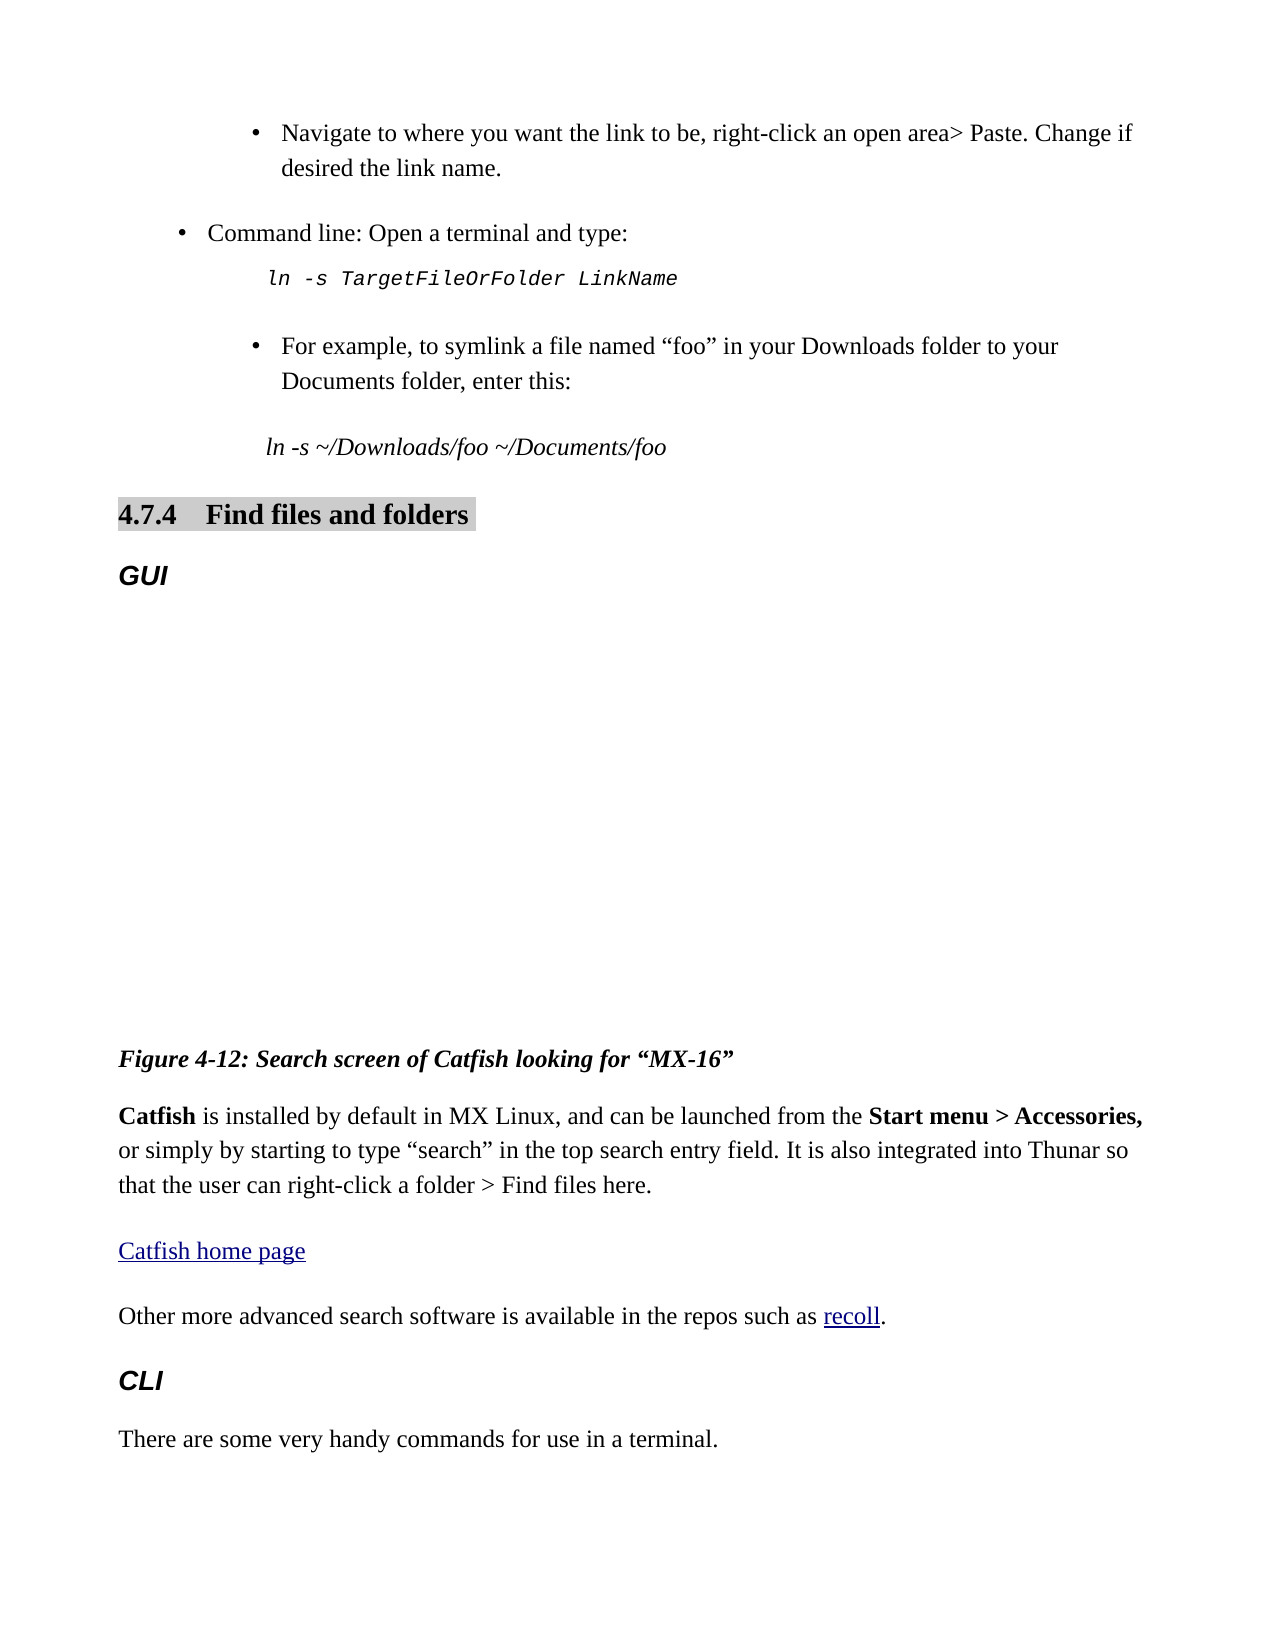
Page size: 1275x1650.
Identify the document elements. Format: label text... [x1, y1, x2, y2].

list ln -s TargetFileOrFolder LinkName [236, 268, 1157, 292]
list Command line: Open a terminal and type: [178, 218, 1141, 247]
subtitle 4.7.4 Find files and folders [118, 497, 1157, 531]
subtitle CLI [118, 1364, 1157, 1396]
text There are some very handy commands for use in a terminal. [118, 1424, 1157, 1453]
list ln -s ~/Downloads/foo ~/Documents/foo [236, 432, 1157, 460]
text Other more advanced search software is available in the repos such as recoll. [118, 1301, 1157, 1330]
subtitle GUI [118, 559, 1157, 591]
text Catfish home page [118, 1236, 1157, 1264]
list For example, to symlink a file named “foo” in your Downloads folder to your Documents folder, enter this: [252, 331, 1141, 394]
text Catfish is installed by default in MX Linux, and can be launched from the Start menu > Accessories, or simply by starting to type “search” in the top search entry field. It is also integrated into Thunar so that the user can right-click a folder > Find files here. [118, 1101, 1157, 1199]
text Figure 4-12: Search screen of Catfish looking for “MX-16” [118, 1044, 1157, 1073]
list Navigate to where you want the link to be, right-click an open area> Paste. Change if desired the link name. [252, 118, 1141, 181]
